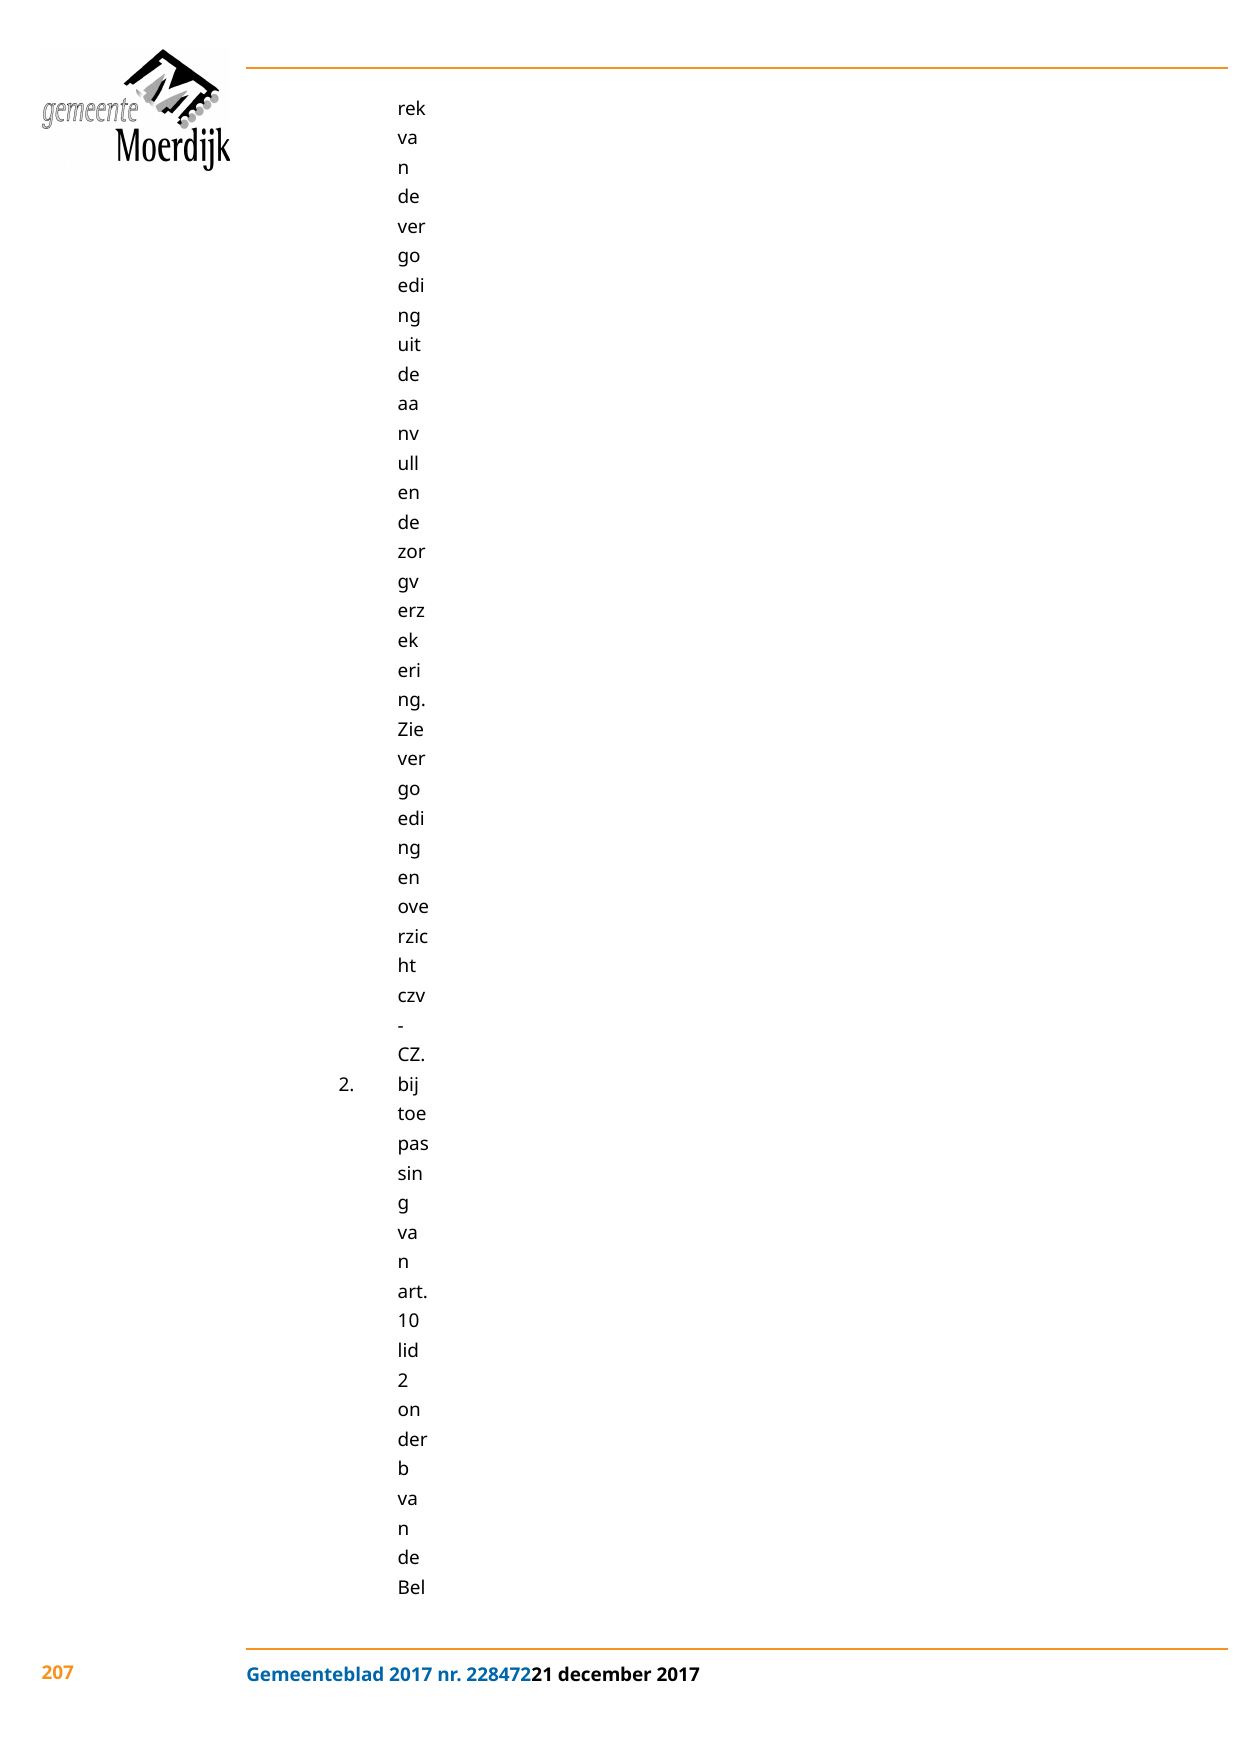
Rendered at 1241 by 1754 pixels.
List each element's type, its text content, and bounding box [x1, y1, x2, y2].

table_cell [429, 95, 519, 1600]
table_cell rek van de vergoeding uit de aanvullende zorgverzekering. Zie vergoedingenoverzicht czv-CZ. bij toepassing van art. 10 lid 2 onder b van de Bel [338, 95, 429, 1600]
table_cell [519, 95, 609, 1600]
picture [41, 47, 231, 172]
table_cell [248, 95, 338, 1600]
